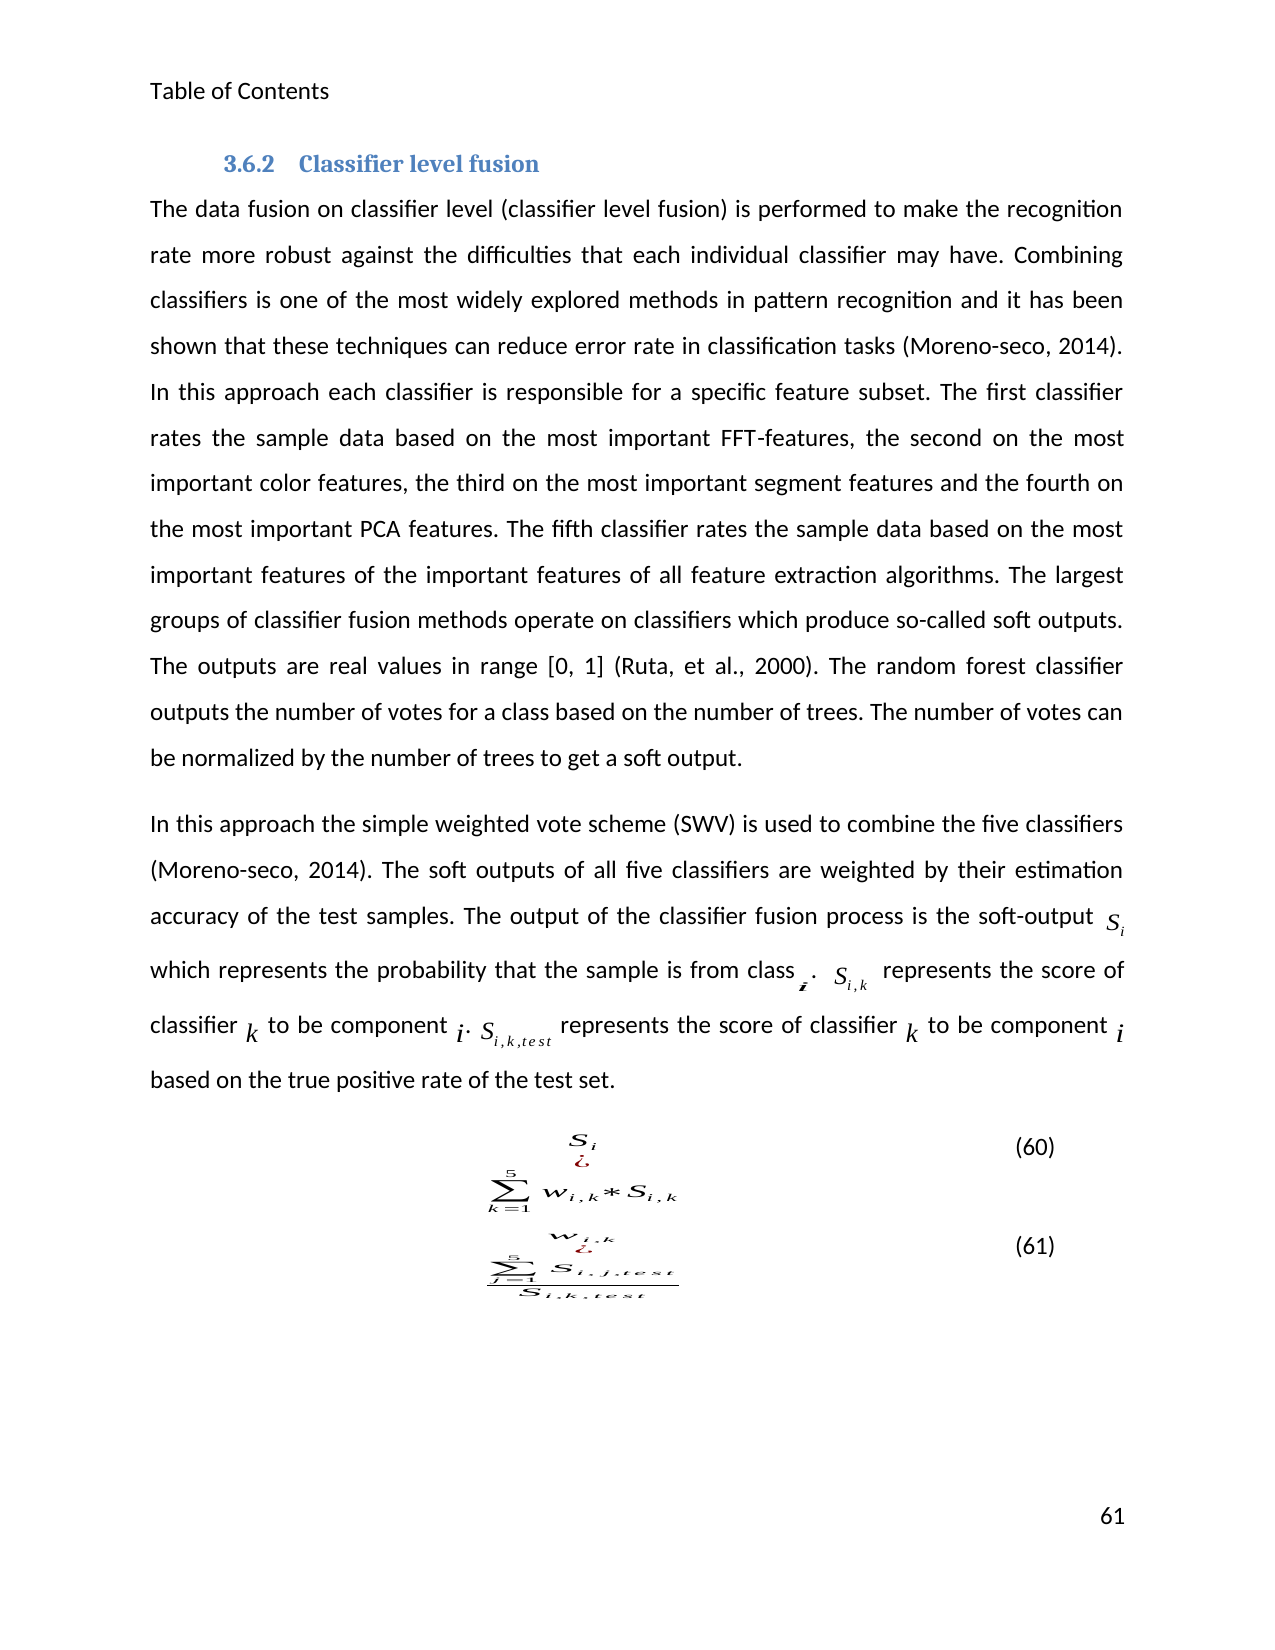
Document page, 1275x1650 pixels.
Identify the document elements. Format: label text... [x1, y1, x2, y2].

text The data fusion on classifier level (classifier level fusion) is performed to make the recognition rate more robust against the difficulties that each individual classifier may have. Combining classifiers is one of the most widely explored methods in pattern recognition and it has been shown that these techniques can reduce error rate in classification tasks (Moreno-seco, 2014). In this approach each classifier is responsible for a specific feature subset. The first classifier rates the sample data based on the most important FFT-features, the second on the most important color features, the third on the most important segment features and the fourth on the most important PCA features. The fifth classifier rates the sample data based on the most important features of the important features of all feature extraction algorithms. The largest groups of classifier fusion methods operate on classifiers which produce so-called soft outputs. The outputs are real values in range [0, 1] (Ruta, et al., 2000). The random forest classifier outputs the number of votes for a class based on the number of trees. The number of votes can be normalized by the number of trees to get a soft output. [150, 193, 1125, 772]
table_header [1080, 1131, 1147, 1230]
table_header [161, 1230, 1003, 1314]
text In this approach the simple weighted vote scheme (SWV) is used to combine the five classifiers (Moreno-seco, 2014). The soft outputs of all five classifiers are weighted by their estimation accuracy of the test samples. The output of the classifier fusion process is the soft-output which represents the probability that the sample is from class. represents the score of classifier to be component . represents the score of classifier to be component based on the true positive rate of the test set. [150, 808, 1125, 1095]
table_header (61) [1004, 1230, 1069, 1314]
table_header (60) [1004, 1131, 1069, 1230]
table_header [150, 1131, 161, 1230]
table_cell [1080, 1230, 1147, 1314]
table_header [1069, 1131, 1080, 1230]
table_cell [150, 1230, 161, 1314]
table_cell [1069, 1230, 1080, 1314]
subtitle Classifier level fusion [224, 150, 1125, 179]
table_header [161, 1131, 1003, 1230]
